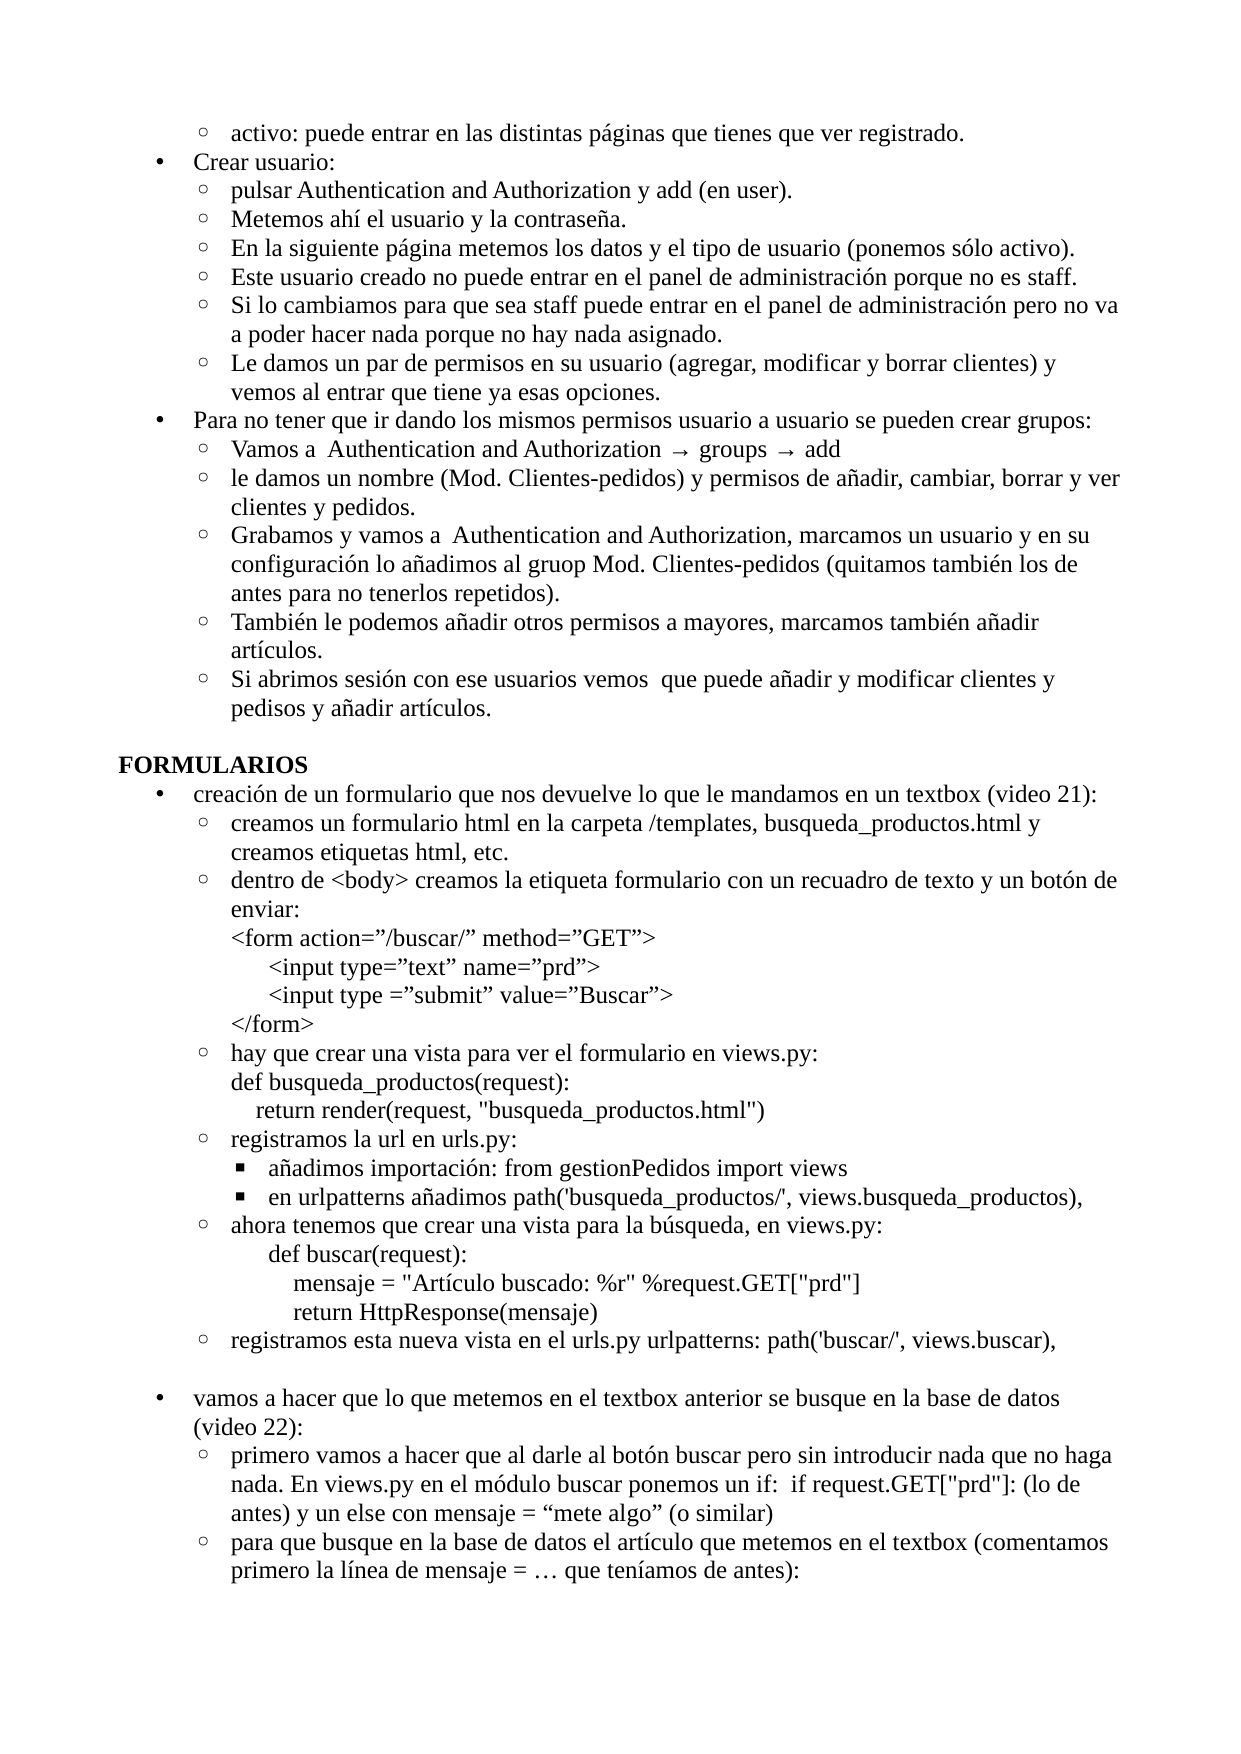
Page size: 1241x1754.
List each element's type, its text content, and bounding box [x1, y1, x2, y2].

list para que busque en la base de datos el artículo que metemos en el textbox (comentamos primero la línea de mensaje = … que teníamos de antes): [193, 1527, 1122, 1584]
list Metemos ahí el usuario y la contraseña. [193, 204, 1122, 233]
list Si abrimos sesión con ese usuarios vemos que puede añadir y modificar clientes y pedisos y añadir artículos. [193, 664, 1122, 722]
list activo: puede entrar en las distintas páginas que tienes que ver registrado. [193, 118, 1122, 147]
text FORMULARIOS [118, 751, 1122, 779]
list registramos la url en urls.py: [193, 1124, 1122, 1153]
list <form action=”/buscar/” method=”GET”> [193, 923, 1122, 952]
list Vamos a Authentication and Authorization → groups → add [193, 434, 1122, 463]
list Para no tener que ir dando los mismos permisos usuario a usuario se pueden crear grupos: [156, 406, 1122, 434]
list dentro de <body> creamos la etiqueta formulario con un recuadro de texto y un botón de enviar: [193, 866, 1122, 923]
list Le damos un par de permisos en su usuario (agregar, modificar y borrar clientes) y vemos al entrar que tiene ya esas opciones. [193, 348, 1122, 406]
list pulsar Authentication and Authorization y add (en user). [193, 176, 1122, 204]
list Si lo cambiamos para que sea staff puede entrar en el panel de administración pero no va a poder hacer nada porque no hay nada asignado. [193, 291, 1122, 348]
list return render(request, "busqueda_productos.html") [193, 1096, 1122, 1124]
list <input type =”submit” value=”Buscar”> [231, 981, 1122, 1009]
list añadimos importación: from gestionPedidos import views [231, 1153, 1122, 1182]
list Este usuario creado no puede entrar en el panel de administración porque no es staff. [193, 262, 1122, 291]
list return HttpResponse(mensaje) [231, 1297, 1122, 1326]
list ahora tenemos que crear una vista para la búsqueda, en views.py: [193, 1211, 1122, 1239]
list le damos un nombre (Mod. Clientes-pedidos) y permisos de añadir, cambiar, borrar y ver clientes y pedidos. [193, 463, 1122, 521]
list vamos a hacer que lo que metemos en el textbox anterior se busque en la base de datos (video 22): [156, 1383, 1122, 1441]
list en urlpatterns añadimos path('busqueda_productos/', views.busqueda_productos), [231, 1182, 1122, 1211]
list Grabamos y vamos a Authentication and Authorization, marcamos un usuario y en su configuración lo añadimos al gruop Mod. Clientes-pedidos (quitamos también los de antes para no tenerlos repetidos). [193, 521, 1122, 607]
list También le podemos añadir otros permisos a mayores, marcamos también añadir artículos. [193, 607, 1122, 664]
list mensaje = "Artículo buscado: %r" %request.GET["prd"] [231, 1268, 1122, 1297]
list En la siguiente página metemos los datos y el tipo de usuario (ponemos sólo activo). [193, 233, 1122, 262]
list </form> [193, 1009, 1122, 1038]
list creamos un formulario html en la carpeta /templates, busqueda_productos.html y creamos etiquetas html, etc. [193, 808, 1122, 866]
list def busqueda_productos(request): [193, 1067, 1122, 1096]
list def buscar(request): [231, 1239, 1122, 1268]
list primero vamos a hacer que al darle al botón buscar pero sin introducir nada que no haga nada. En views.py en el módulo buscar ponemos un if: if request.GET["prd"]: (lo de antes) y un else con mensaje = “mete algo” (o similar) [193, 1441, 1122, 1527]
list hay que crear una vista para ver el formulario en views.py: [193, 1038, 1122, 1067]
list registramos esta nueva vista en el urls.py urlpatterns: path('buscar/', views.buscar), [193, 1326, 1122, 1354]
list creación de un formulario que nos devuelve lo que le mandamos en un textbox (video 21): [156, 779, 1122, 808]
list <input type=”text” name=”prd”> [231, 952, 1122, 981]
list Crear usuario: [156, 147, 1122, 176]
